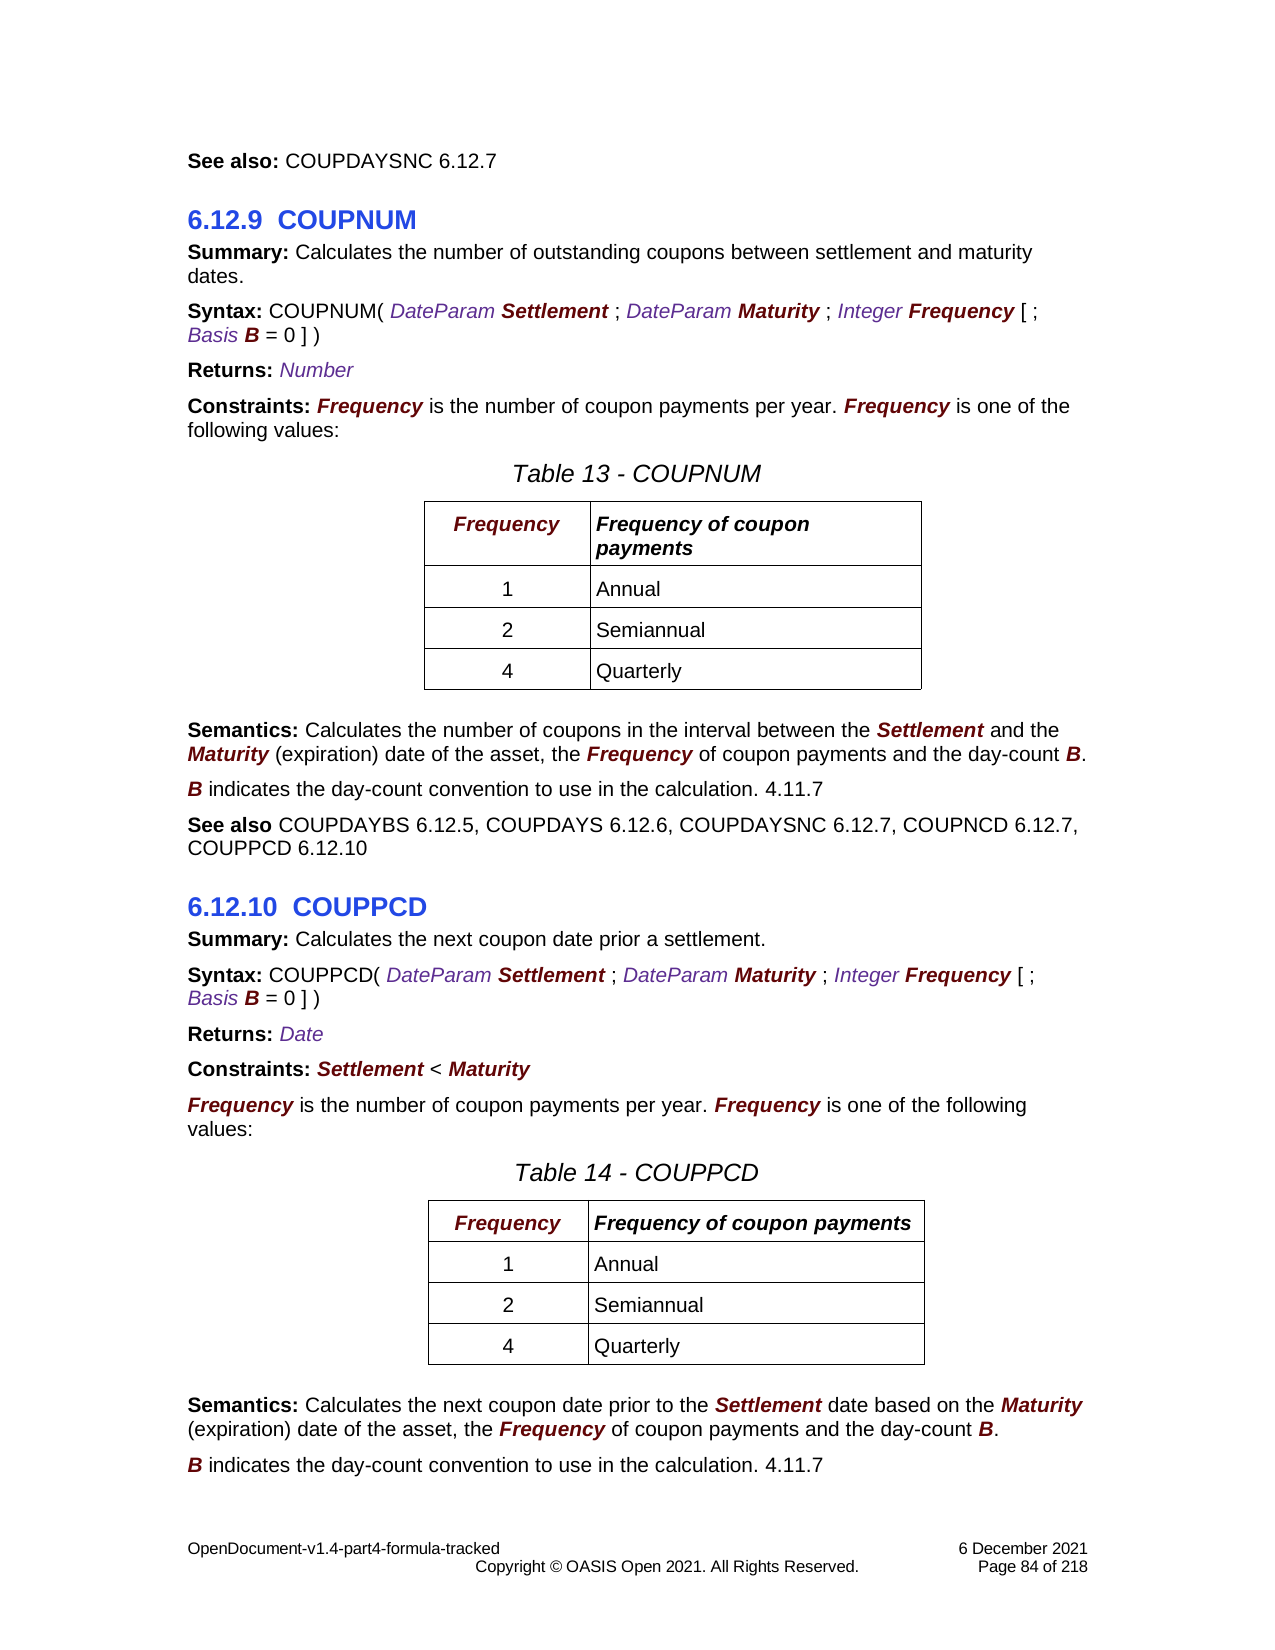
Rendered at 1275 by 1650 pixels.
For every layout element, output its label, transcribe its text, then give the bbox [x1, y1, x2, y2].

table_cell 2 [429, 1283, 588, 1323]
text Semantics: Calculates the next coupon date prior to the Settlement date based on the Maturity (expiration) date of the asset, the Frequency of coupon payments and the day-count B. [187, 1370, 1088, 1441]
text Summary: Calculates the next coupon date prior a settlement. [187, 927, 1088, 951]
text Returns: Date [187, 1022, 1088, 1046]
text Constraints: Settlement < Maturity [187, 1058, 1088, 1081]
text Frequency is the number of coupon payments per year. Frequency is one of the following values: [187, 1093, 1088, 1141]
table_cell Semiannual [589, 1283, 924, 1323]
table_header Frequency of coupon payments [591, 502, 921, 565]
table_cell Annual [591, 566, 921, 607]
table_cell 4 [429, 1324, 588, 1364]
text Returns: Number [187, 359, 1088, 382]
table_header Frequency of coupon payments [589, 1201, 924, 1241]
text See also COUPDAYBS 6.12.5, COUPDAYS 6.12.6, COUPDAYSNC 6.12.7, COUPNCD 6.12.7, COUPPCD 6.12.10 [187, 813, 1088, 860]
table_header Frequency [425, 502, 590, 565]
text Table 14 - COUPPCD [187, 1159, 1088, 1187]
subtitle COUPNUM [187, 204, 1088, 234]
text Summary: Calculates the number of outstanding coupons between settlement and maturity dates. [187, 241, 1088, 288]
table_cell 1 [425, 566, 590, 607]
table_cell Quarterly [591, 649, 921, 689]
text Syntax: COUPNUM( DateParam Settlement ; DateParam Maturity ; Integer Frequency [ ; Basis B = 0 ] ) [187, 300, 1088, 347]
table_cell Quarterly [589, 1324, 924, 1364]
text B indicates the day-count convention to use in the calculation. 4.11.7 [187, 1453, 1088, 1477]
subtitle COUPPCD [187, 891, 1088, 921]
table_header Frequency [429, 1201, 588, 1241]
text Semantics: Calculates the number of coupons in the interval between the Settlement and the Maturity (expiration) date of the asset, the Frequency of coupon payments and the day-count B. [187, 695, 1088, 766]
table_cell 2 [425, 608, 590, 648]
table_cell 4 [425, 649, 590, 689]
table_cell Annual [589, 1242, 924, 1282]
text See also: COUPDAYSNC 6.12.7 [187, 150, 1088, 173]
table_cell Semiannual [591, 608, 921, 648]
text Table 13 - COUPNUM [187, 460, 1088, 488]
table_cell 1 [429, 1242, 588, 1282]
text Constraints: Frequency is the number of coupon payments per year. Frequency is one of the following values: [187, 394, 1088, 442]
text Syntax: COUPPCD( DateParam Settlement ; DateParam Maturity ; Integer Frequency [ ; Basis B = 0 ] ) [187, 963, 1088, 1010]
text B indicates the day-count convention to use in the calculation. 4.11.7 [187, 778, 1088, 801]
